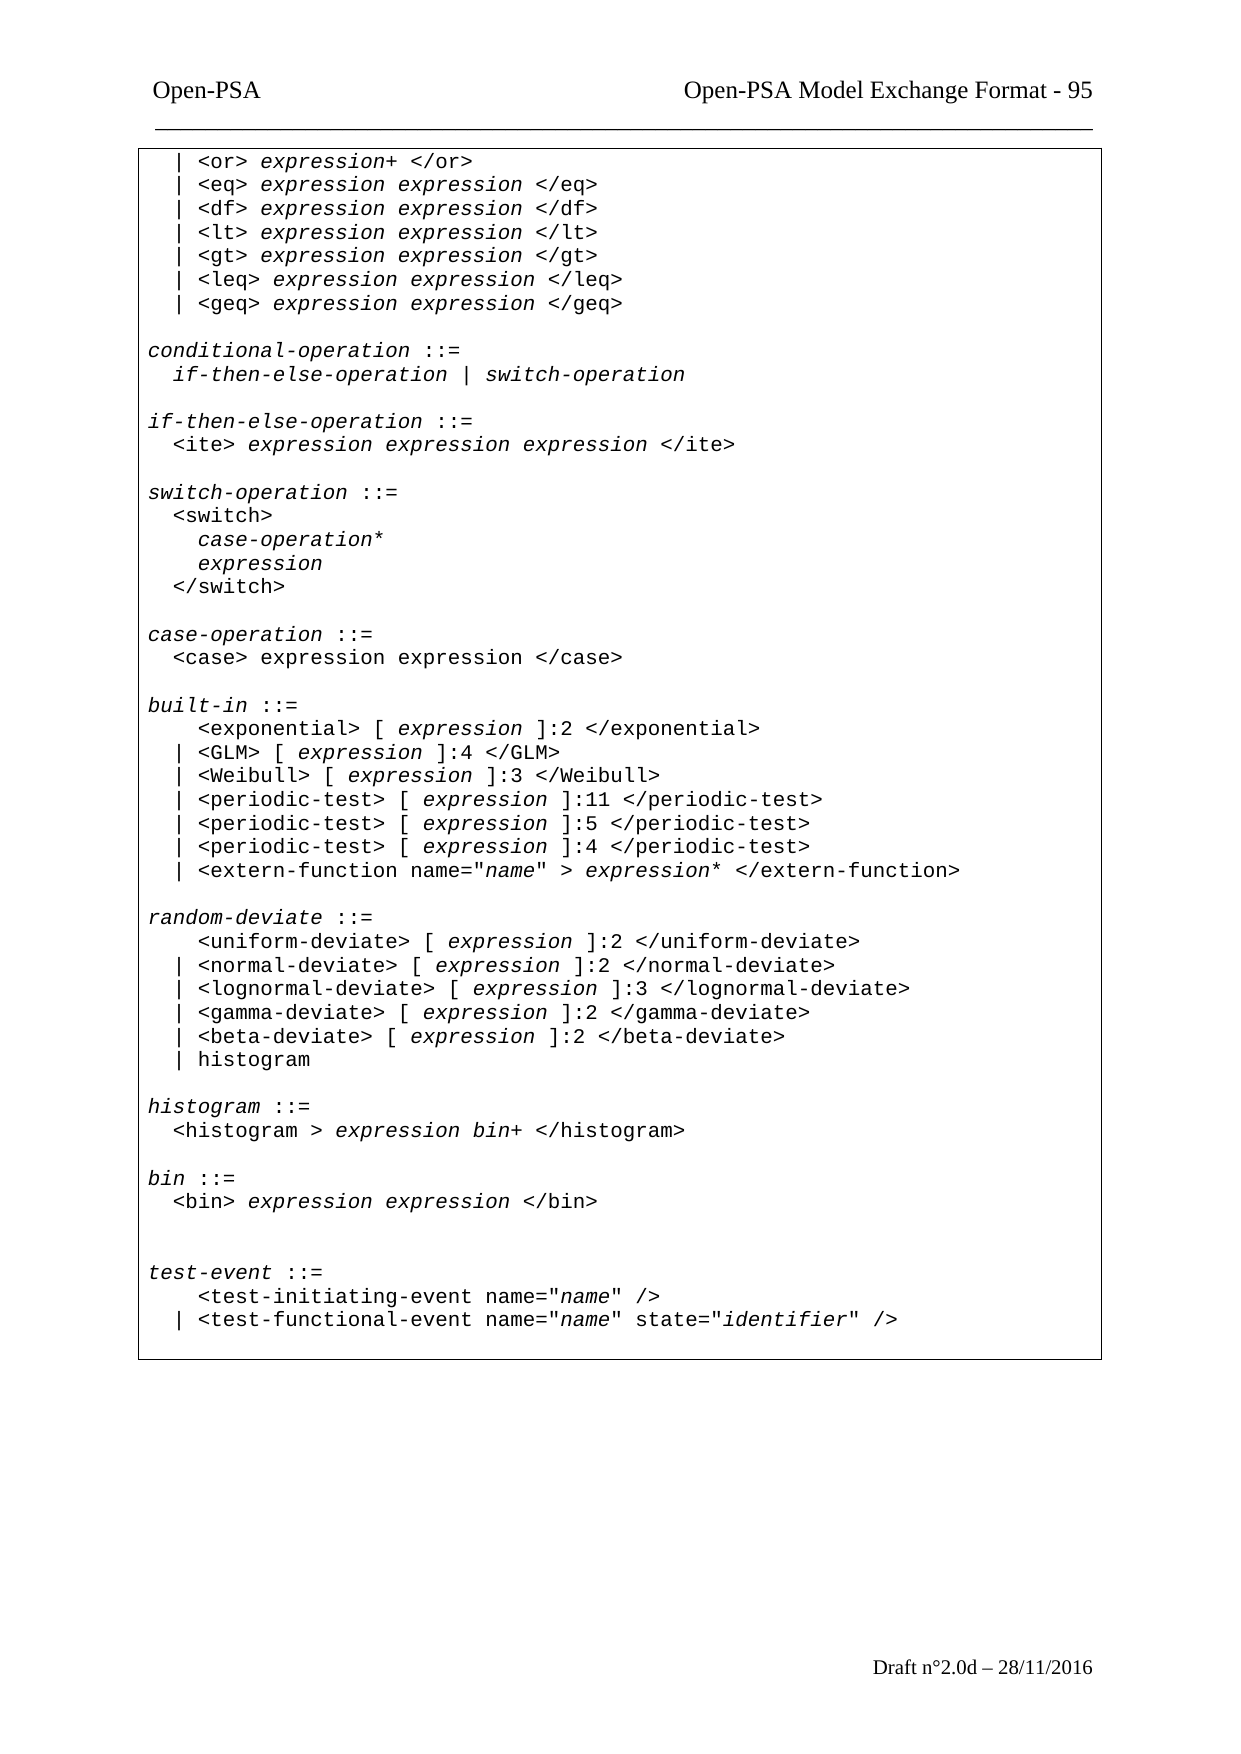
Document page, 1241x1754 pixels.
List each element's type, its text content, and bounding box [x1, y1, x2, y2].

text <switch> [148, 505, 1093, 529]
text <case> expression expression </case> [148, 647, 1093, 671]
text | <gamma-deviate> [ expression ]:2 </gamma-deviate> [148, 1002, 1093, 1026]
text | <leq> expression expression </leq> [148, 269, 1093, 293]
text <exponential> [ expression ]:2 </exponential> [148, 718, 1093, 742]
text | <extern-function name="name" > expression* </extern-function> [148, 860, 1093, 884]
text | <geq> expression expression </geq> [148, 293, 1093, 316]
text | <or> expression+ </or> [139, 149, 1101, 174]
text | <Weibull> [ expression ]:3 </Weibull> [148, 766, 1093, 789]
text built-in ::= [148, 694, 1093, 718]
text | <beta-deviate> [ expression ]:2 </beta-deviate> [148, 1026, 1093, 1049]
text | <lt> expression expression </lt> [148, 222, 1093, 245]
text <ite> expression expression expression </ite> [148, 434, 1093, 458]
text case-operation* [148, 529, 1093, 553]
text <bin> expression expression </bin> [148, 1191, 1093, 1215]
text | <periodic-test> [ expression ]:11 </periodic-test> [148, 789, 1093, 813]
text histogram ::= [148, 1097, 1093, 1120]
text <test-initiating-event name="name" /> [148, 1286, 1093, 1309]
text bin ::= [148, 1167, 1093, 1191]
text | <normal-deviate> [ expression ]:2 </normal-deviate> [148, 955, 1093, 978]
text if-then-else-operation | switch-operation [148, 363, 1093, 387]
text test-event ::= [148, 1262, 1093, 1286]
text expression [148, 553, 1093, 576]
text <histogram > expression bin+ </histogram> [148, 1120, 1093, 1144]
text <uniform-deviate> [ expression ]:2 </uniform-deviate> [148, 931, 1093, 955]
text random-deviate ::= [148, 907, 1093, 931]
text | <gt> expression expression </gt> [148, 245, 1093, 269]
text switch-operation ::= [148, 482, 1093, 505]
text | <test-functional-event name="name" state="identifier" /> [148, 1309, 1093, 1333]
text | <periodic-test> [ expression ]:5 </periodic-test> [148, 813, 1093, 836]
text | <df> expression expression </df> [148, 198, 1093, 222]
text conditional-operation ::= [148, 340, 1093, 363]
text | histogram [148, 1049, 1093, 1073]
text if-then-else-operation ::= [148, 411, 1093, 434]
text | <lognormal-deviate> [ expression ]:3 </lognormal-deviate> [148, 978, 1093, 1002]
text | <periodic-test> [ expression ]:4 </periodic-test> [148, 836, 1093, 860]
text </switch> [148, 576, 1093, 600]
text | <GLM> [ expression ]:4 </GLM> [148, 742, 1093, 766]
text | <eq> expression expression </eq> [148, 174, 1093, 198]
text case-operation ::= [148, 624, 1093, 647]
